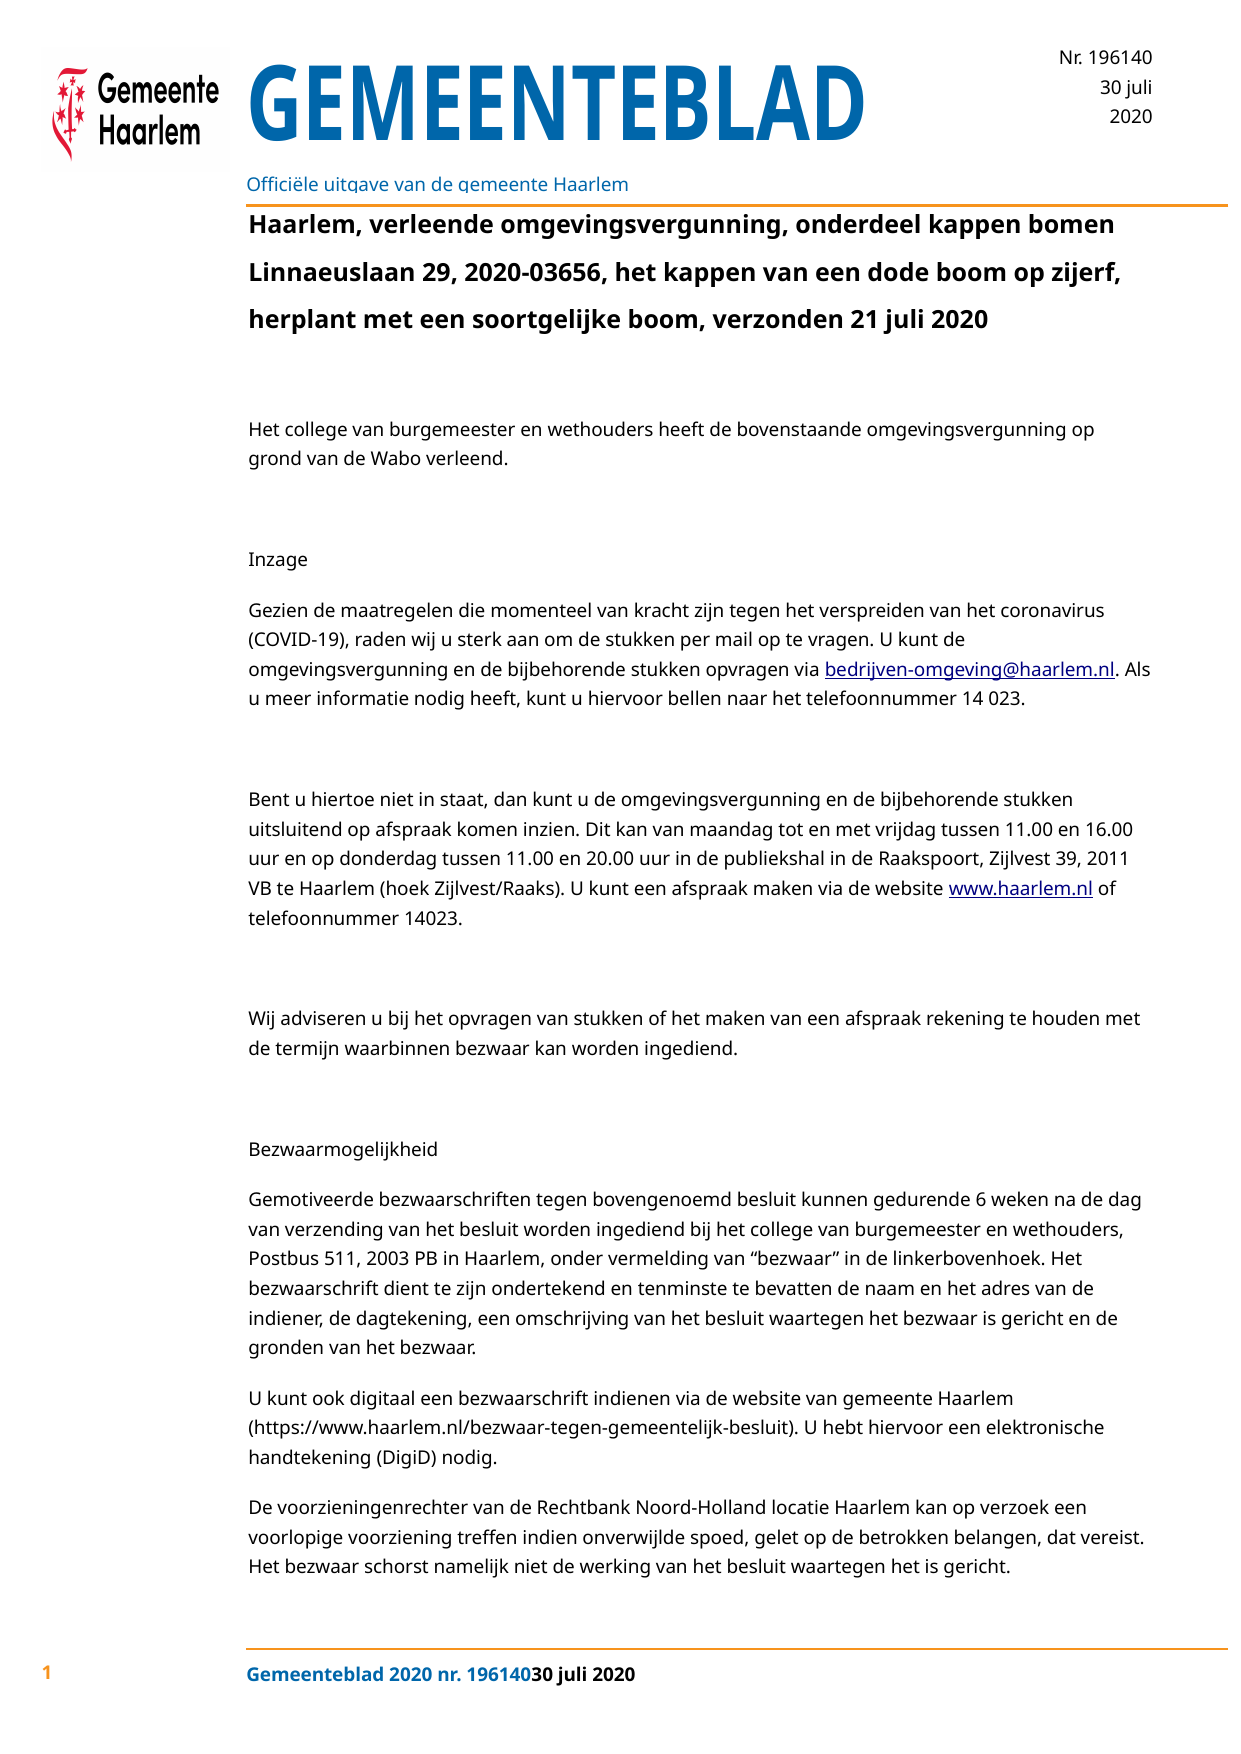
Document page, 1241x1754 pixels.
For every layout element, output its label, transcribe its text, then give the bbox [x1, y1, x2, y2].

text Gemotiveerde bezwaarschriften tegen bovengenoemd besluit kunnen gedurende 6 weken na de dag van verzending van het besluit worden ingediend bij het college van burgemeester en wethouders, Postbus 511, 2003 PB in Haarlem, onder vermelding van “bezwaar” in de linkerbovenhoek. Het bezwaarschrift dient te zijn ondertekend en tenminste te bevatten de naam en het adres van de indiener, de dagtekening, een omschrijving van het besluit waartegen het bezwaar is gericht en de gronden van het bezwaar. [248, 1186, 1152, 1360]
picture [41, 47, 231, 172]
text Bent u hiertoe niet in staat, dan kunt u de omgevingsvergunning en de bijbehorende stukken uitsluitend op afspraak komen inzien. Dit kan van maandag tot en met vrijdag tussen 11.00 en 16.00 uur en op donderdag tussen 11.00 en 20.00 uur in de publiekshal in de Raakspoort, Zijlvest 39, 2011 VB te Haarlem (hoek Zijlvest/Raaks). U kunt een afspraak maken via de website www.haarlem.nl of telefoonnummer 14023. [248, 786, 1152, 930]
text Bezwaarmogelijkheid [248, 1136, 1152, 1162]
text Het college van burgemeester en wethouders heeft de bovenstaande omgevingsvergunning op grond van de Wabo verleend. [248, 416, 1152, 471]
text U kunt ook digitaal een bezwaarschrift indienen via de website van gemeente Haarlem (https://www.haarlem.nl/bezwaar-tegen-gemeentelijk-besluit). U hebt hiervoor een elektronische handtekening (DigiD) nodig. [248, 1385, 1152, 1469]
text Inzage [248, 546, 1152, 572]
text Haarlem, verleende omgevingsvergunning, onderdeel kappen bomen Linnaeuslaan 29, 2020-03656, het kappen van een dode boom op zijerf, herplant met een soortgelijke boom, verzonden 21 juli 2020 [248, 207, 1152, 336]
text Gezien de maatregelen die momenteel van kracht zijn tegen het verspreiden van het coronavirus (COVID-19), raden wij u sterk aan om de stukken per mail op te vragen. U kunt de omgevingsvergunning en de bijbehorende stukken opvragen via bedrijven-omgeving@haarlem.nl. Als u meer informatie nodig heeft, kunt u hiervoor bellen naar het telefoonnummer 14 023. [248, 597, 1152, 711]
text Wij adviseren u bij het opvragen van stukken of het maken van een afspraak rekening te houden met de termijn waarbinnen bezwaar kan worden ingediend. [248, 1006, 1152, 1061]
text De voorzieningenrechter van de Rechtbank Noord-Holland locatie Haarlem kan op verzoek een voorlopige voorziening treffen indien onverwijlde spoed, gelet op de betrokken belangen, dat vereist. Het bezwaar schorst namelijk niet de werking van het besluit waartegen het is gericht. [248, 1494, 1152, 1579]
